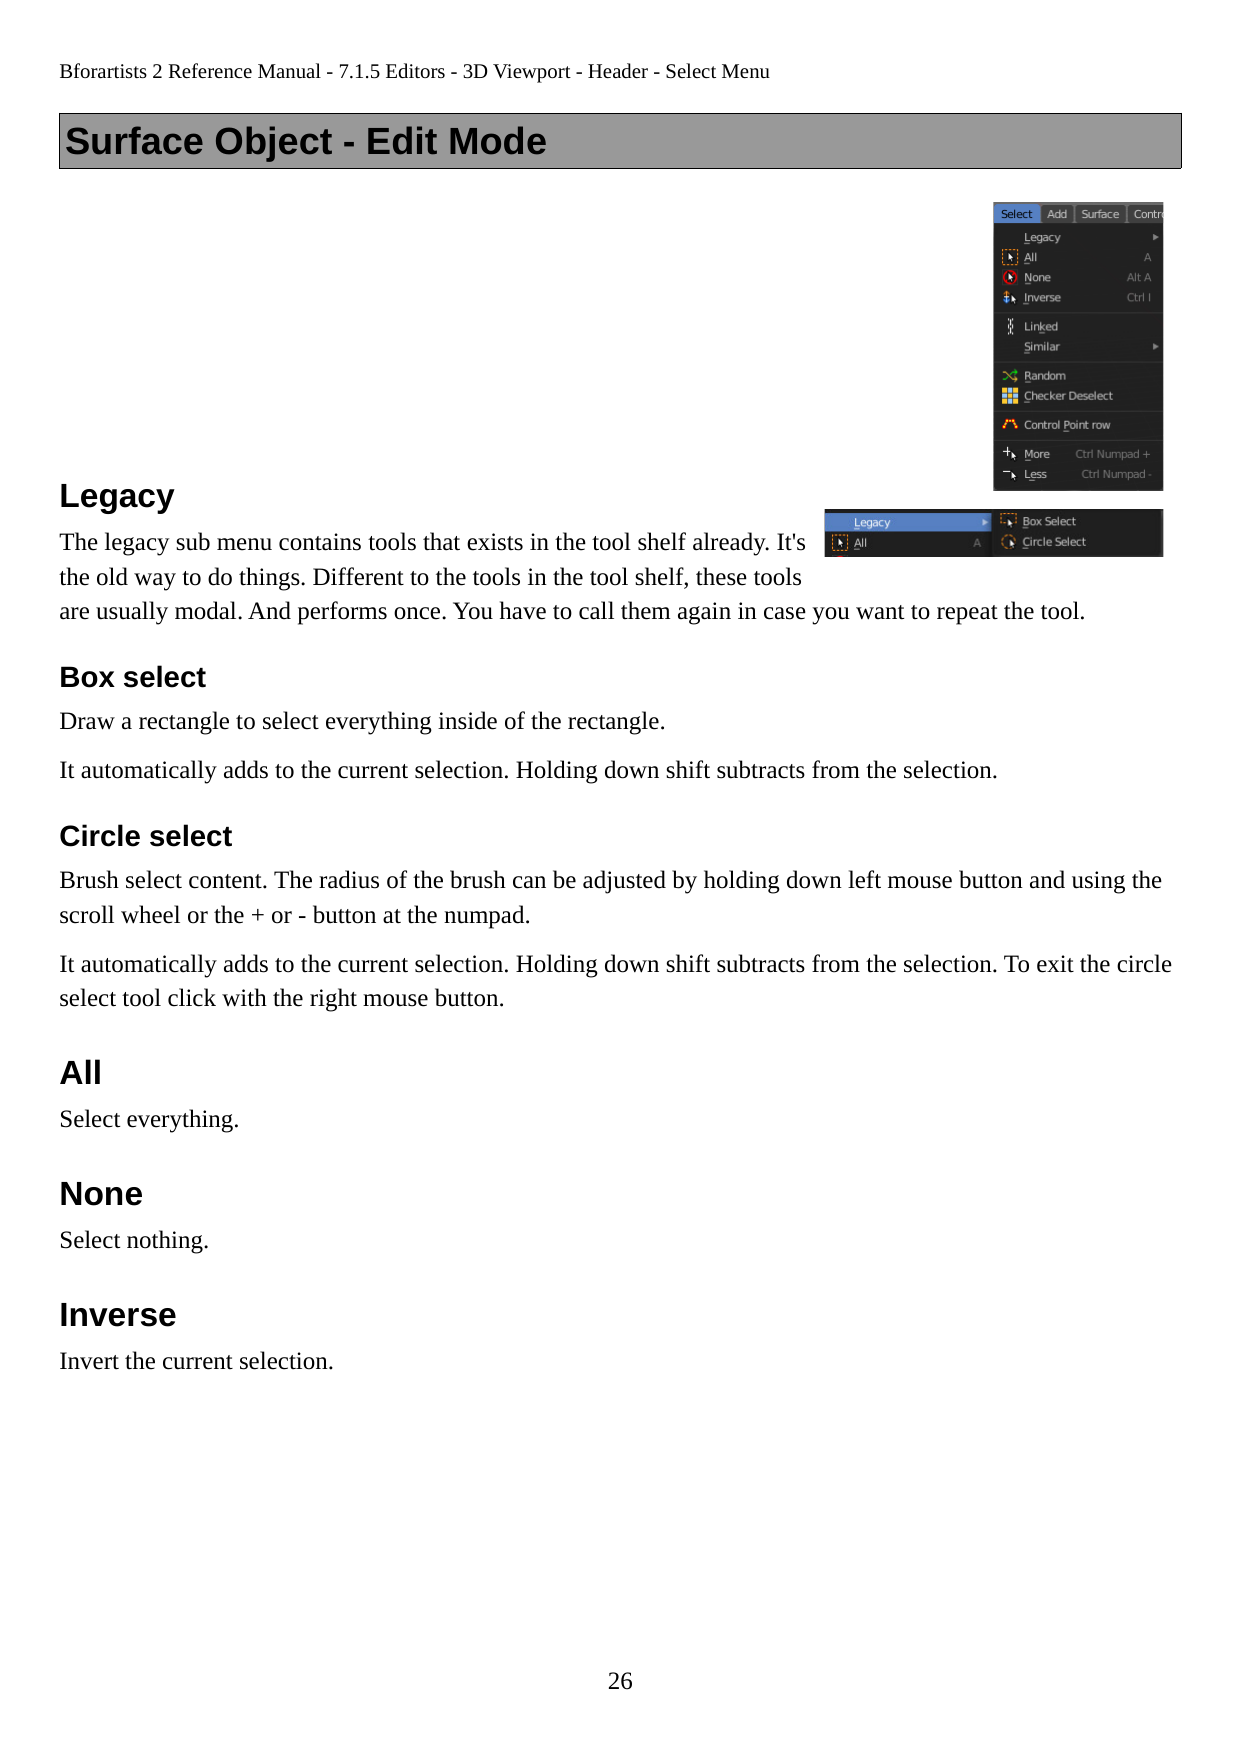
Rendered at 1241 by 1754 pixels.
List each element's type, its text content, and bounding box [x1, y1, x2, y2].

subtitle Legacy [59, 476, 1181, 515]
text Brush select content. The radius of the brush can be adjusted by holding down left mouse button and using the scroll wheel or the + or - button at the numpad. [59, 865, 1181, 928]
subtitle Box select [59, 660, 1181, 694]
text Select nothing. [59, 1225, 1181, 1254]
subtitle Inverse [59, 1295, 1181, 1334]
text It automatically adds to the current selection. Holding down shift subtracts from the selection. To exit the circle select tool click with the right mouse button. [59, 949, 1181, 1012]
picture [993, 202, 1164, 491]
text Invert the current selection. [59, 1346, 1181, 1375]
picture [824, 509, 1164, 557]
text The legacy sub menu contains tools that exists in the tool shelf already. It's the old way to do things. Different to the tools in the tool shelf, these tools are usually modal. And performs once. You have to call them again in case you want to repeat the tool. [59, 527, 1181, 625]
text It automatically adds to the current selection. Holding down shift subtracts from the selection. [59, 755, 1181, 784]
subtitle All [59, 1053, 1181, 1092]
table_header Surface Object - Edit Mode [60, 114, 1181, 168]
text Draw a rectangle to select everything inside of the rectangle. [59, 706, 1181, 735]
subtitle None [59, 1174, 1181, 1213]
text Select everything. [59, 1104, 1181, 1133]
subtitle Circle select [59, 819, 1181, 853]
